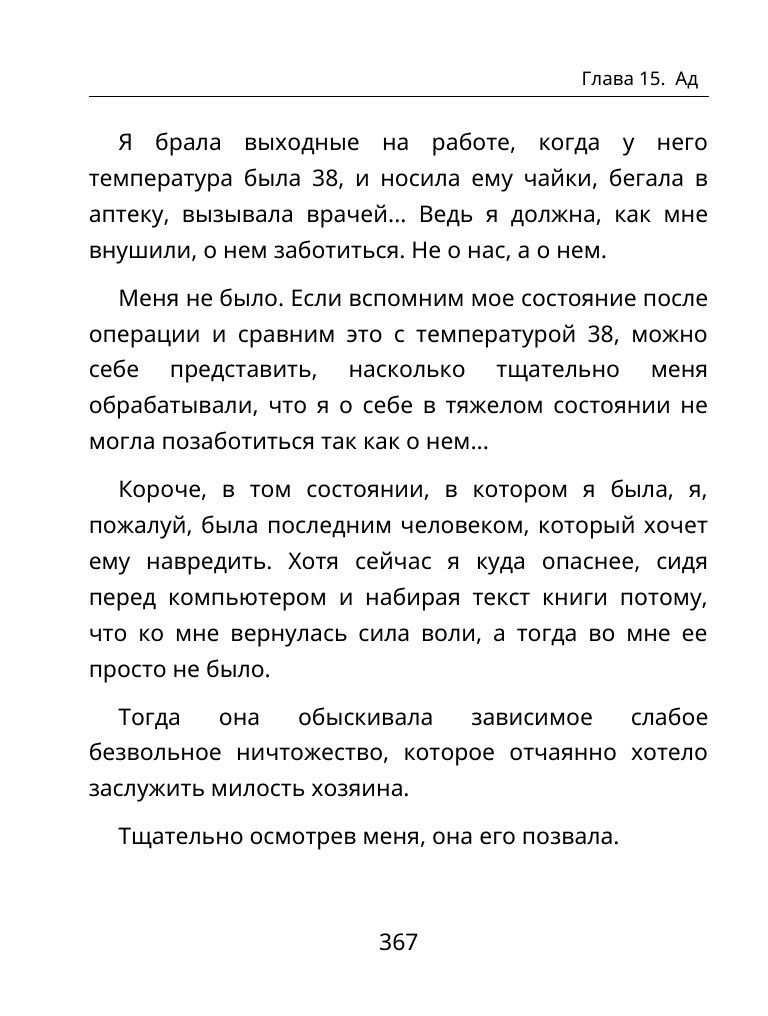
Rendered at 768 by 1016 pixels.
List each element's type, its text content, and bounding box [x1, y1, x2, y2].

text Короче, в том состоянии, в котором я была, я, пожалуй, была последним человеком, который хочет ему навредить. Хотя сейчас я куда опаснее, сидя перед компьютером и набирая текст книги потому, что ко мне вернулась сила воли, а тогда во мне ее просто не было. [88, 473, 709, 684]
text Меня не было. Если вспомним мое состояние после операции и сравним это с температурой 38, можно себе представить, насколько тщательно меня обрабатывали, что я о себе в тяжелом состоянии не могла позаботиться так как о нем... [88, 282, 709, 457]
text Тогда она обыскивала зависимое слабое безвольное ничтожество, которое отчаянно хотело заслужить милость хозяина. [88, 700, 709, 803]
text Тщательно осмотрев меня, она его позвала. [88, 820, 709, 851]
text Я брала выходные на работе, когда у него температура была 38, и носила ему чайки, бегала в аптеку, вызывала врачей... Ведь я должна, как мне внушили, о нем заботиться. Не о нас, а о нем. [88, 126, 709, 265]
